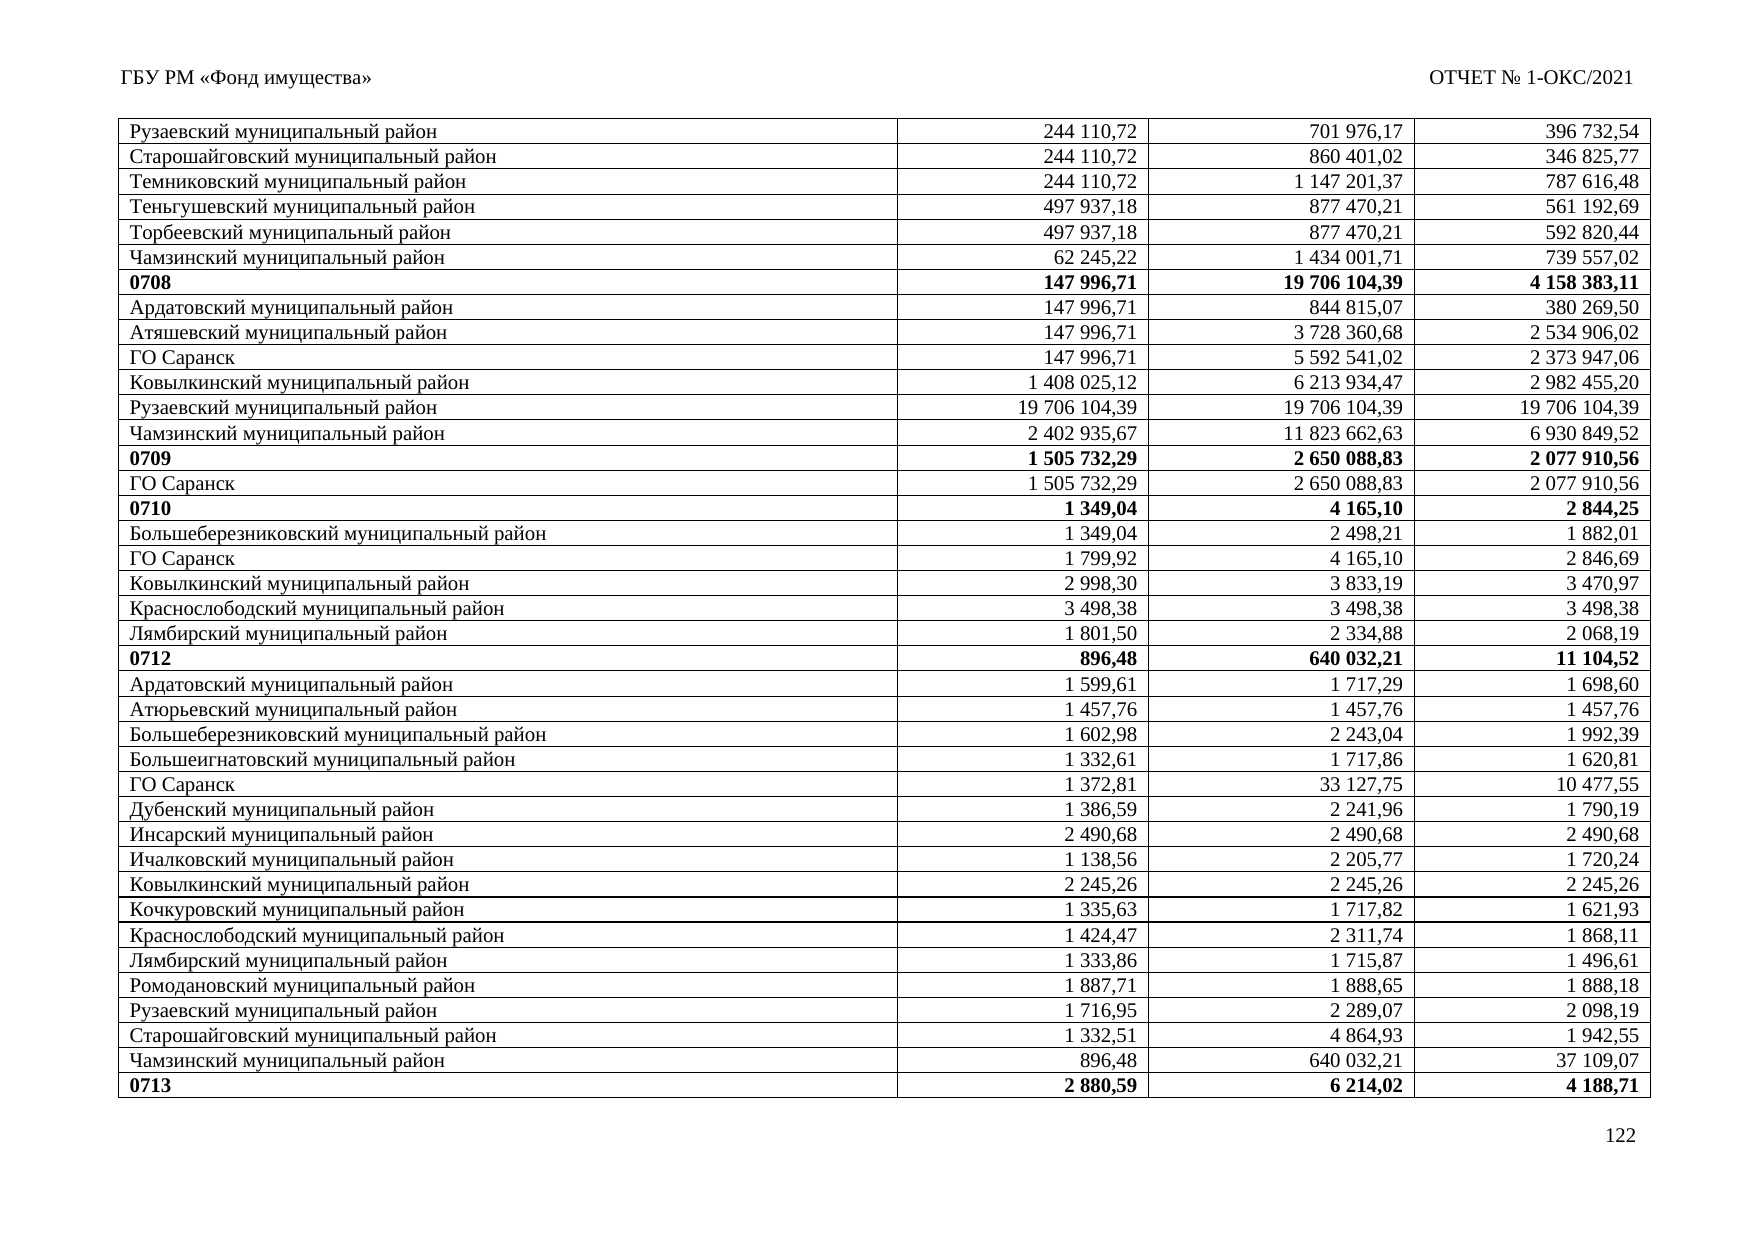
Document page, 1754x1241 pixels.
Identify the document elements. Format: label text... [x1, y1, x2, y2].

table_cell 1 505 732,29 [898, 446, 1148, 469]
table_cell Чамзинский муниципальный район [119, 245, 897, 269]
table_cell Краснослободский муниципальный район [119, 596, 897, 620]
table_cell 1 333,86 [898, 948, 1148, 972]
table_cell Ковылкинский муниципальный район [119, 571, 897, 595]
table_cell 11 104,52 [1415, 646, 1650, 670]
table_cell Лямбирский муниципальный район [119, 948, 897, 972]
table_cell 19 706 104,39 [898, 395, 1148, 419]
table_cell 701 976,17 [1149, 119, 1414, 143]
table_cell 3 833,19 [1149, 571, 1414, 595]
table_cell 2 243,04 [1149, 722, 1414, 746]
table_cell 0713 [119, 1073, 897, 1097]
table_cell 2 373 947,06 [1415, 345, 1650, 369]
table_cell 1 801,50 [898, 621, 1148, 645]
table_cell 2 650 088,83 [1149, 471, 1414, 495]
table_cell 896,48 [898, 646, 1148, 670]
table_cell 739 557,02 [1415, 245, 1650, 269]
table_cell 787 616,48 [1415, 169, 1650, 193]
table_cell Чамзинский муниципальный район [119, 1048, 897, 1072]
table_cell 2 998,30 [898, 571, 1148, 595]
table_cell Темниковский муниципальный район [119, 169, 897, 193]
table_cell 147 996,71 [898, 320, 1148, 344]
table_cell 2 534 906,02 [1415, 320, 1650, 344]
table_cell 1 496,61 [1415, 948, 1650, 972]
table_cell Рузаевский муниципальный район [119, 998, 897, 1022]
table_cell 640 032,21 [1149, 646, 1414, 670]
table_cell 1 992,39 [1415, 722, 1650, 746]
table_cell 4 864,93 [1149, 1023, 1414, 1047]
table_cell Большеигнатовский муниципальный район [119, 747, 897, 771]
table_cell 37 109,07 [1415, 1048, 1650, 1072]
table_cell 1 372,81 [898, 772, 1148, 796]
table_cell 1 505 732,29 [898, 471, 1148, 495]
table_cell ГО Саранск [119, 546, 897, 570]
table_cell 2 068,19 [1415, 621, 1650, 645]
table_cell 244 110,72 [898, 119, 1148, 143]
table_cell 2 846,69 [1415, 546, 1650, 570]
table_cell 2 402 935,67 [898, 420, 1148, 444]
table_cell 147 996,71 [898, 345, 1148, 369]
table_cell 1 349,04 [898, 521, 1148, 545]
table_cell 6 213 934,47 [1149, 370, 1414, 394]
table_cell 244 110,72 [898, 169, 1148, 193]
table_cell 3 498,38 [898, 596, 1148, 620]
table_cell 1 790,19 [1415, 797, 1650, 821]
table_cell 2 334,88 [1149, 621, 1414, 645]
table_cell 33 127,75 [1149, 772, 1414, 796]
table_cell 1 717,86 [1149, 747, 1414, 771]
table_cell 19 706 104,39 [1149, 270, 1414, 294]
table_cell 346 825,77 [1415, 144, 1650, 168]
table_cell 6 930 849,52 [1415, 420, 1650, 444]
table_cell 19 706 104,39 [1149, 395, 1414, 419]
table_cell 1 717,29 [1149, 671, 1414, 696]
table_cell Атяшевский муниципальный район [119, 320, 897, 344]
table_cell 1 799,92 [898, 546, 1148, 570]
table_cell 896,48 [898, 1048, 1148, 1072]
table_cell 1 717,82 [1149, 898, 1414, 921]
table_cell 396 732,54 [1415, 119, 1650, 143]
table_cell 1 888,18 [1415, 973, 1650, 997]
table_cell Атюрьевский муниципальный район [119, 697, 897, 721]
table_cell ГО Саранск [119, 471, 897, 495]
table_cell 2 880,59 [898, 1073, 1148, 1097]
table_cell 1 602,98 [898, 722, 1148, 746]
table_cell 10 477,55 [1415, 772, 1650, 796]
table_cell 244 110,72 [898, 144, 1148, 168]
table_cell 1 621,93 [1415, 898, 1650, 921]
table_cell 1 716,95 [898, 998, 1148, 1022]
table_cell 860 401,02 [1149, 144, 1414, 168]
table_cell 1 457,76 [898, 697, 1148, 721]
table_cell 1 887,71 [898, 973, 1148, 997]
table_cell Большеберезниковский муниципальный район [119, 722, 897, 746]
table_cell 1 434 001,71 [1149, 245, 1414, 269]
table_cell 1 457,76 [1415, 697, 1650, 721]
table_cell 1 386,59 [898, 797, 1148, 821]
table_cell 497 937,18 [898, 195, 1148, 218]
table_cell 3 728 360,68 [1149, 320, 1414, 344]
table_cell Торбеевский муниципальный район [119, 220, 897, 244]
table_cell Инсарский муниципальный район [119, 822, 897, 846]
table_cell 380 269,50 [1415, 295, 1650, 319]
table_cell 4 188,71 [1415, 1073, 1650, 1097]
table_cell Ковылкинский муниципальный район [119, 872, 897, 896]
table_cell Кочкуровский муниципальный район [119, 898, 897, 921]
table_cell 147 996,71 [898, 295, 1148, 319]
table_cell Краснослободский муниципальный район [119, 923, 897, 947]
table_cell 561 192,69 [1415, 195, 1650, 218]
table_cell 62 245,22 [898, 245, 1148, 269]
table_cell Большеберезниковский муниципальный район [119, 521, 897, 545]
table_cell 1 424,47 [898, 923, 1148, 947]
table_cell 1 457,76 [1149, 697, 1414, 721]
table_cell 2 311,74 [1149, 923, 1414, 947]
table_cell 1 332,61 [898, 747, 1148, 771]
table_cell 0708 [119, 270, 897, 294]
table_cell Рузаевский муниципальный район [119, 119, 897, 143]
table_cell 2 241,96 [1149, 797, 1414, 821]
table_cell 1 138,56 [898, 847, 1148, 871]
table_cell 1 408 025,12 [898, 370, 1148, 394]
table_cell 2 245,26 [898, 872, 1148, 896]
table_cell 2 077 910,56 [1415, 471, 1650, 495]
table_cell 2 245,26 [1415, 872, 1650, 896]
table_cell Ромодановский муниципальный район [119, 973, 897, 997]
table_cell 6 214,02 [1149, 1073, 1414, 1097]
table_cell Ичалковский муниципальный район [119, 847, 897, 871]
table_cell 4 165,10 [1149, 496, 1414, 520]
table_cell ГО Саранск [119, 345, 897, 369]
table_cell 4 165,10 [1149, 546, 1414, 570]
table_cell 2 844,25 [1415, 496, 1650, 520]
table_cell 2 205,77 [1149, 847, 1414, 871]
table_cell 2 245,26 [1149, 872, 1414, 896]
table_cell 1 698,60 [1415, 671, 1650, 696]
table_cell ГО Саранск [119, 772, 897, 796]
table_cell Теньгушевский муниципальный район [119, 195, 897, 218]
table_cell 2 289,07 [1149, 998, 1414, 1022]
table_cell 4 158 383,11 [1415, 270, 1650, 294]
table_cell 2 498,21 [1149, 521, 1414, 545]
table_cell 11 823 662,63 [1149, 420, 1414, 444]
table_cell 3 498,38 [1415, 596, 1650, 620]
table_cell 2 098,19 [1415, 998, 1650, 1022]
table_cell Лямбирский муниципальный район [119, 621, 897, 645]
table_cell 2 077 910,56 [1415, 446, 1650, 469]
table_cell 1 888,65 [1149, 973, 1414, 997]
table_cell 147 996,71 [898, 270, 1148, 294]
table_cell 1 942,55 [1415, 1023, 1650, 1047]
table_cell 877 470,21 [1149, 195, 1414, 218]
table_cell 5 592 541,02 [1149, 345, 1414, 369]
table_cell 2 490,68 [1415, 822, 1650, 846]
table_cell 3 470,97 [1415, 571, 1650, 595]
table_cell 1 620,81 [1415, 747, 1650, 771]
table_cell 2 650 088,83 [1149, 446, 1414, 469]
table_cell 19 706 104,39 [1415, 395, 1650, 419]
table_cell 1 720,24 [1415, 847, 1650, 871]
table_cell 0709 [119, 446, 897, 469]
table_cell 1 882,01 [1415, 521, 1650, 545]
table_cell 1 868,11 [1415, 923, 1650, 947]
table_cell 3 498,38 [1149, 596, 1414, 620]
table_cell Ардатовский муниципальный район [119, 295, 897, 319]
table_cell Ардатовский муниципальный район [119, 671, 897, 696]
table_cell Ковылкинский муниципальный район [119, 370, 897, 394]
table_cell 0710 [119, 496, 897, 520]
table_cell Чамзинский муниципальный район [119, 420, 897, 444]
table_cell 2 982 455,20 [1415, 370, 1650, 394]
table_cell 1 335,63 [898, 898, 1148, 921]
table_cell Дубенский муниципальный район [119, 797, 897, 821]
table_cell 877 470,21 [1149, 220, 1414, 244]
table_cell Старошайговский муниципальный район [119, 144, 897, 168]
table_cell Рузаевский муниципальный район [119, 395, 897, 419]
table_cell 640 032,21 [1149, 1048, 1414, 1072]
table_cell 1 147 201,37 [1149, 169, 1414, 193]
table_cell 1 599,61 [898, 671, 1148, 696]
table_cell 592 820,44 [1415, 220, 1650, 244]
table_cell 844 815,07 [1149, 295, 1414, 319]
table_cell 0712 [119, 646, 897, 670]
table_cell 1 715,87 [1149, 948, 1414, 972]
table_cell 497 937,18 [898, 220, 1148, 244]
table_cell 1 332,51 [898, 1023, 1148, 1047]
table_cell 2 490,68 [898, 822, 1148, 846]
table_cell 2 490,68 [1149, 822, 1414, 846]
table_cell 1 349,04 [898, 496, 1148, 520]
table_cell Старошайговский муниципальный район [119, 1023, 897, 1047]
